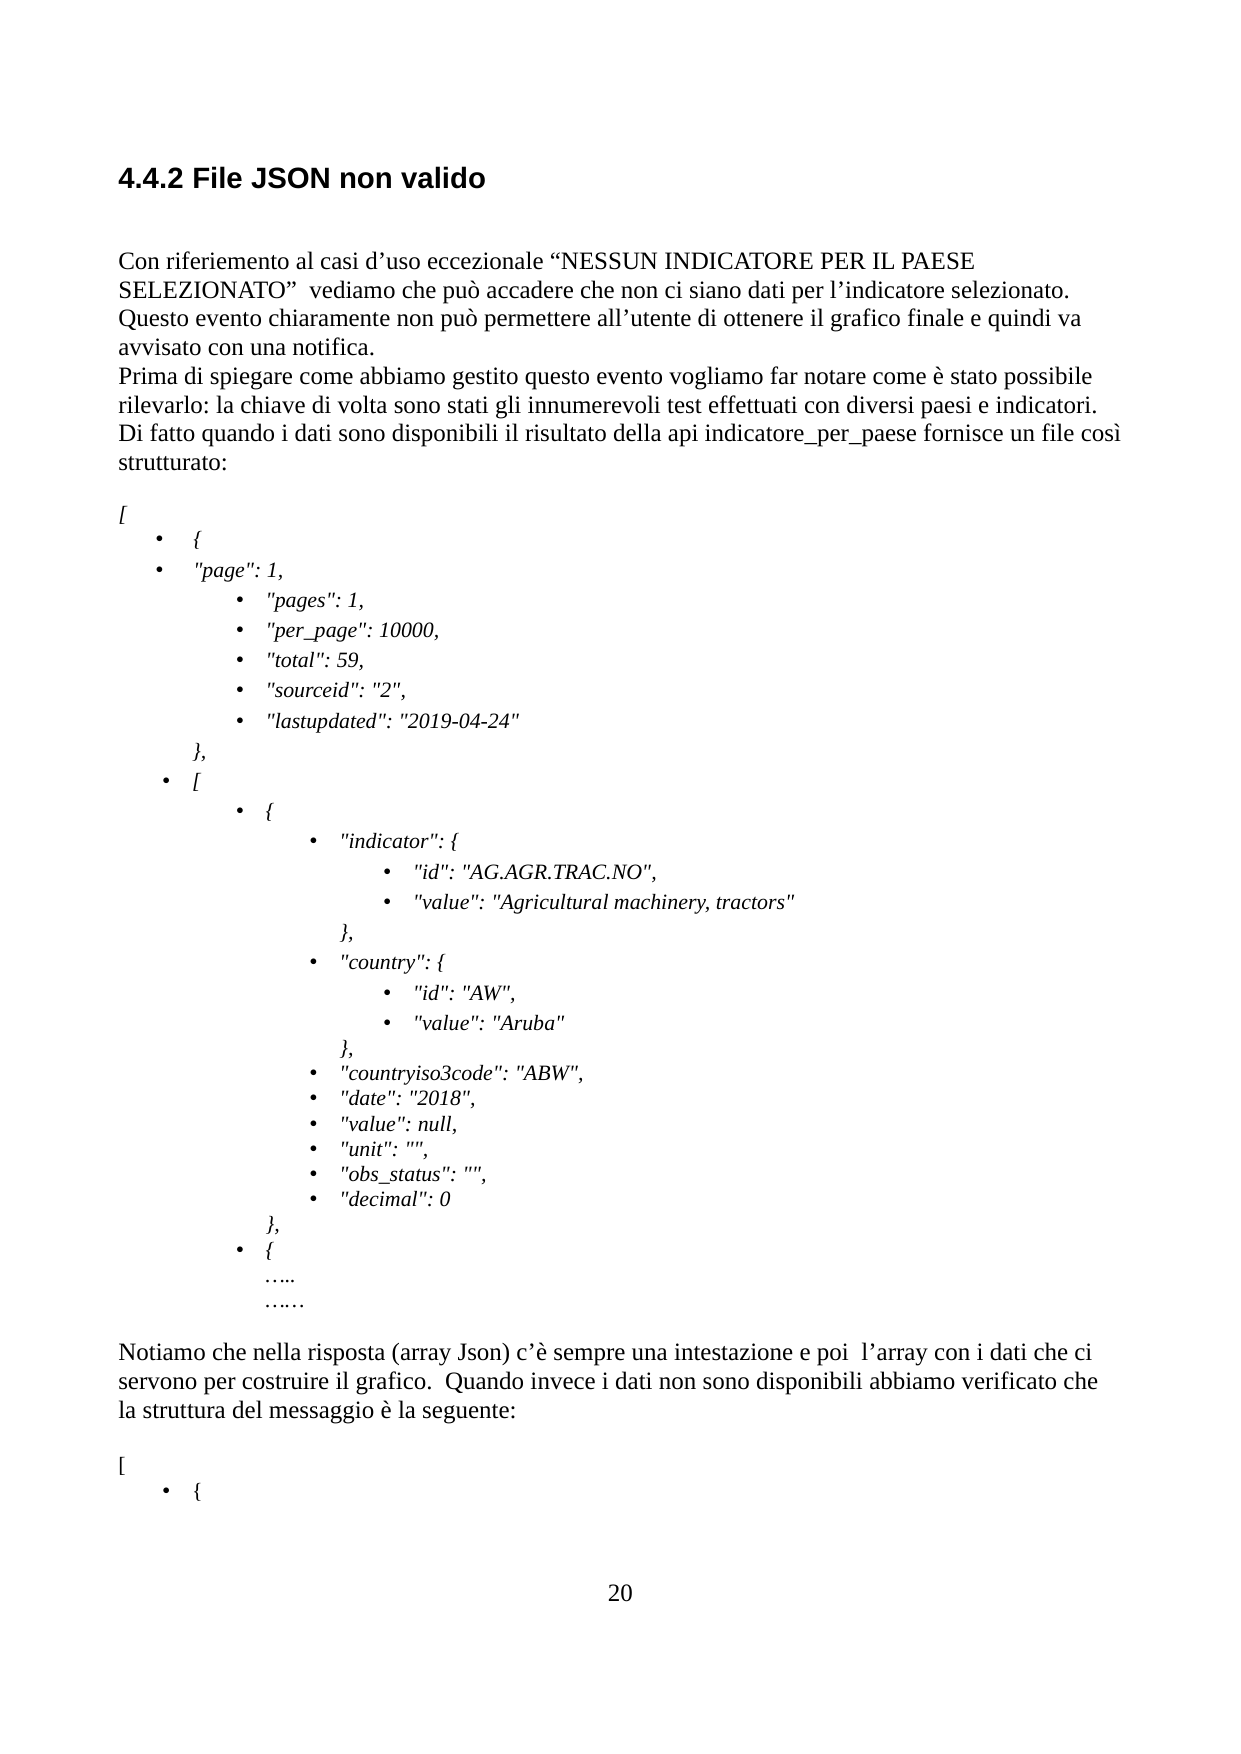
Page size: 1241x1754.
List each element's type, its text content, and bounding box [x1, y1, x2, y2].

list }, [309, 919, 1122, 944]
text Notiamo che nella risposta (array Json) c’è sempre una intestazione e poi l’array con i dati che ci servono per costruire il grafico. Quando invece i dati non sono disponibili abbiamo verificato che la struttura del messaggio è la seguente: [118, 1337, 1122, 1424]
list [ [162, 768, 1122, 793]
list }, [309, 1035, 1122, 1060]
list "total": 59, [236, 647, 1122, 672]
list "value": "Agricultural machinery, tractors" [383, 889, 1122, 914]
list "page": 1, [156, 557, 1122, 582]
subtitle 4.4.2 File JSON non valido [118, 161, 1122, 195]
list "unit": "", [309, 1136, 1122, 1161]
list "lastupdated": "2019-04-24" [236, 708, 1122, 733]
list "sourceid": "2", [236, 677, 1122, 703]
list "obs_status": "", [309, 1161, 1122, 1186]
list "value": null, [309, 1111, 1122, 1136]
text Prima di spiegare come abbiamo gestito questo evento vogliamo far notare come è stato possibile rilevarlo: la chiave di volta sono stati gli innumerevoli test effettuati con diversi paesi e indicatori. Di fatto quando i dati sono disponibili il risultato della api indicatore_per_paese fornisce un file così strutturato: [118, 361, 1122, 476]
list { [236, 1237, 1122, 1262]
list "date": "2018", [309, 1085, 1122, 1111]
list }, [162, 738, 1122, 763]
list { [236, 798, 1122, 823]
list "id": "AW", [383, 979, 1122, 1005]
list "per_page": 10000, [236, 617, 1122, 642]
list }, [236, 1211, 1122, 1237]
list …… [236, 1287, 1122, 1312]
list "countryiso3code": "ABW", [309, 1060, 1122, 1085]
list ….. [236, 1262, 1122, 1287]
list "value": "Aruba" [383, 1010, 1122, 1035]
list "id": "AG.AGR.TRAC.NO", [383, 859, 1122, 884]
text Con riferiemento al casi d’uso eccezionale “NESSUN INDICATORE PER IL PAESE SELEZIONATO” vediamo che può accadere che non ci siano dati per l’indicatore selezionato. Questo evento chiaramente non può permettere all’utente di ottenere il grafico finale e quindi va avvisato con una notifica. [118, 246, 1122, 361]
text [ [118, 501, 1122, 526]
list { [156, 526, 1122, 552]
text [ [118, 1452, 1122, 1478]
list "indicator": { [309, 828, 1122, 854]
list { [162, 1478, 1122, 1503]
list "decimal": 0 [309, 1186, 1122, 1211]
list "pages": 1, [236, 587, 1122, 612]
list "country": { [309, 949, 1122, 974]
